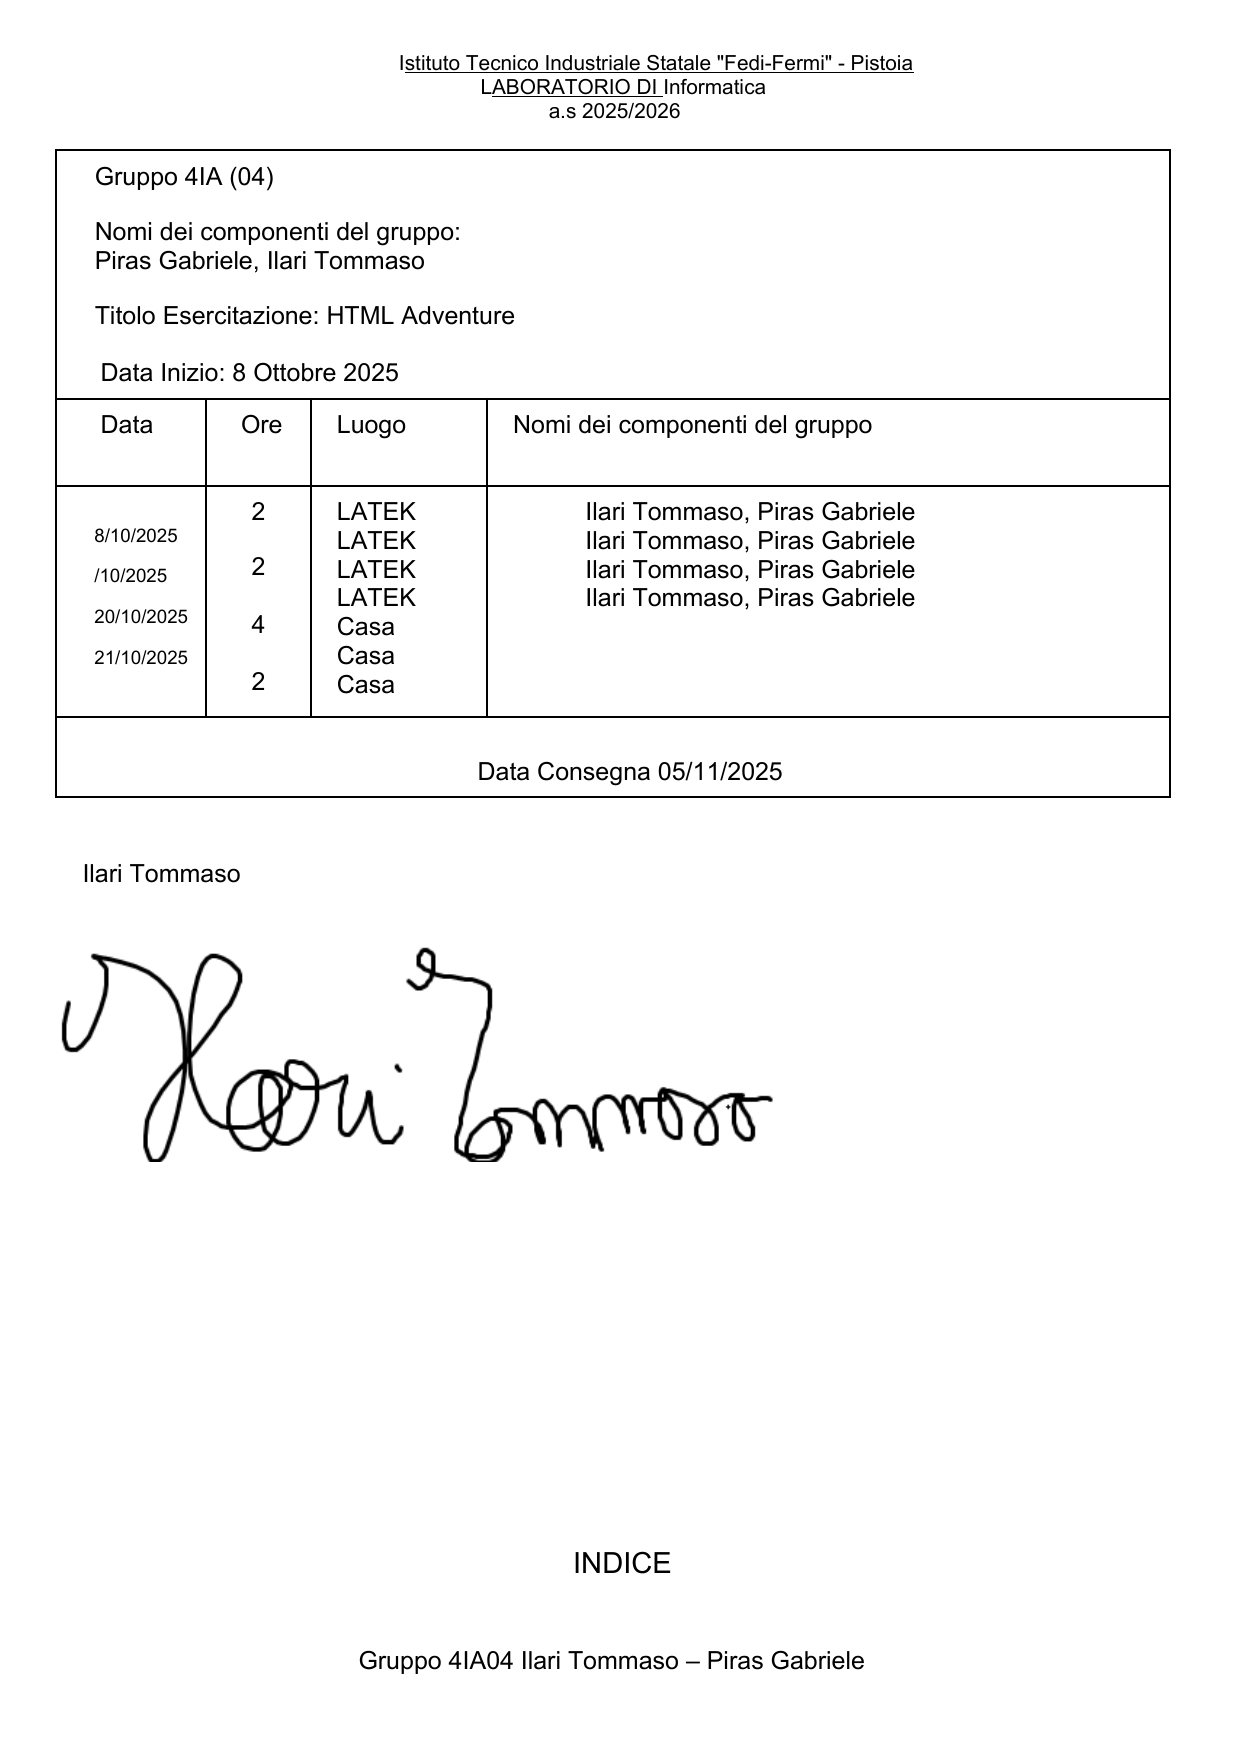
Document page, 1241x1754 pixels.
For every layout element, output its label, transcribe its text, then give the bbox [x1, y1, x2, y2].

text LABORATORIO DI Informatica [55, 75, 766, 99]
table_cell 8/10/2025 /10/2025 20/10/2025 21/10/2025 [57, 487, 205, 716]
table_cell Ore [207, 400, 310, 484]
text a.s 2025/2026 [55, 99, 680, 123]
table_cell Luogo [312, 400, 486, 484]
text Ilari Tommaso [75, 859, 1169, 887]
text INDICE [55, 1546, 672, 1580]
table_cell Data Consegna 05/11/2025 [57, 718, 1169, 796]
table_header Gruppo 4IA (04) Nomi dei componenti del gruppo: Piras Gabriele, Ilari Tommaso Titolo Esercitazione: HTML Adventure Data Inizio: 8 Ottobre 2025 [57, 151, 1169, 397]
table_cell Data [57, 400, 205, 484]
text Istituto Tecnico Industriale Statale "Fedi-Fermi" - Pistoia [55, 51, 913, 75]
table_cell Ilari Tommaso, Piras Gabriele Ilari Tommaso, Piras Gabriele Ilari Tommaso, Piras Gabriele Ilari Tommaso, Piras Gabriele [488, 487, 1169, 716]
table_cell Nomi dei componenti del gruppo [488, 400, 1169, 484]
table_cell LATEK LATEK LATEK LATEK Casa Casa Casa [312, 487, 486, 716]
picture [39, 936, 781, 1162]
table_cell 2 2 4 2 [207, 487, 310, 716]
